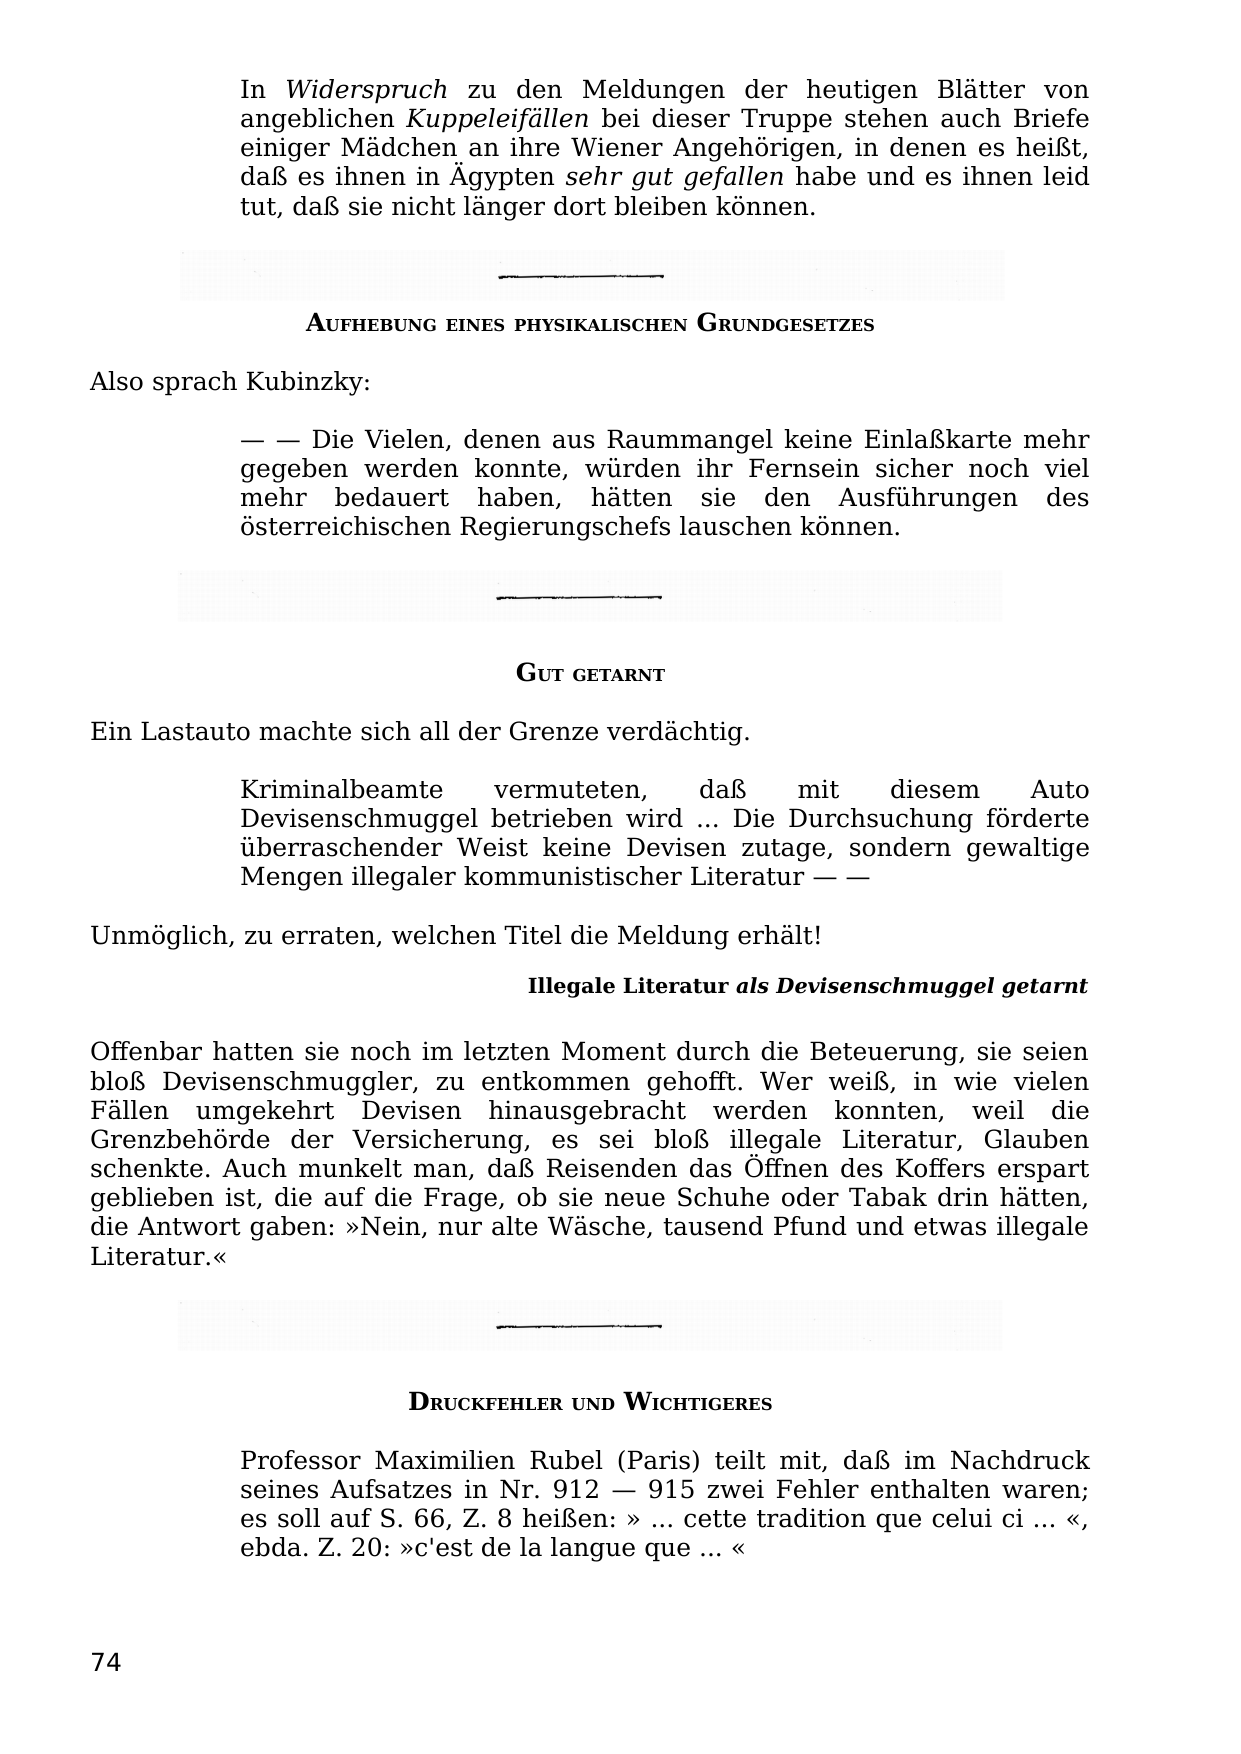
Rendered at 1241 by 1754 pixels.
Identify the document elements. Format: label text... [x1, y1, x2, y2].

text Aufhebung eines physikalischen Grundgesetzes [90, 250, 1091, 337]
text Offenbar hatten sie noch im letzten Moment durch die Beteuerung, sie seien bloß Devisenschmuggler, zu entkommen gehofft. Wer weiß, in wie vielen Fällen umgekehrt Devisen hinausgebracht werden konnten, weil die Grenzbehörde der Versicherung, es sei bloß illegale Literatur, Glauben schenkte. Auch munkelt man, daß Reisenden das Öffnen des Koffers erspart geblieben ist, die auf die Frage, ob sie neue Schuhe oder Tabak drin hätten, die Antwort gaben: »Nein, nur alte Wäsche, tausend Pfund und etwas illegale Literatur.« [90, 1037, 1091, 1271]
text Professor Maximilien Rubel (Paris) teilt mit, daß im Nachdruck seines Aufsatzes in Nr. 912 — 915 zwei Fehler enthalten waren; es soll auf S. 66, Z. 8 heißen: » ... cette tradition que celui ci ... «, ebda. Z. 20: »c'est de la langue que ... « [240, 1446, 1091, 1562]
text Druckfehler und Wichtigeres [90, 1384, 1091, 1417]
text Also sprach Kubinzky: [90, 367, 1091, 396]
text Gut getarnt [90, 655, 1091, 687]
text Unmöglich, zu erraten, welchen Titel die Meldung erhält! [90, 921, 1091, 950]
picture [179, 250, 1005, 301]
text Kriminalbeamte vermuteten, daß mit diesem Auto Devisenschmuggel betrieben wird ... Die Durchsuchung förderte überraschender Weist keine Devisen zutage, sondern gewaltige Mengen illegaler kommunistischer Literatur — — [240, 775, 1091, 892]
picture [177, 570, 1003, 622]
text In Widerspruch zu den Meldungen der heutigen Blätter von angeblichen Kuppeleifällen bei dieser Truppe stehen auch Briefe einiger Mädchen an ihre Wiener Angehörigen, in denen es heißt, daß es ihnen in Ägypten sehr gut gefallen habe und es ihnen leid tut, daß sie nicht länger dort bleiben können. [240, 75, 1091, 221]
text Ein Lastauto machte sich all der Grenze verdächtig. [90, 717, 1091, 746]
text Illegale Literatur als Devisenschmuggel getarnt [90, 974, 1091, 999]
picture [177, 1300, 1003, 1351]
text — — Die Vielen, denen aus Raummangel keine Einlaßkarte mehr gegeben werden konnte, würden ihr Fernsein sicher noch viel mehr bedauert haben, hätten sie den Ausführungen des österreichischen Regierungschefs lauschen können. [240, 425, 1091, 542]
